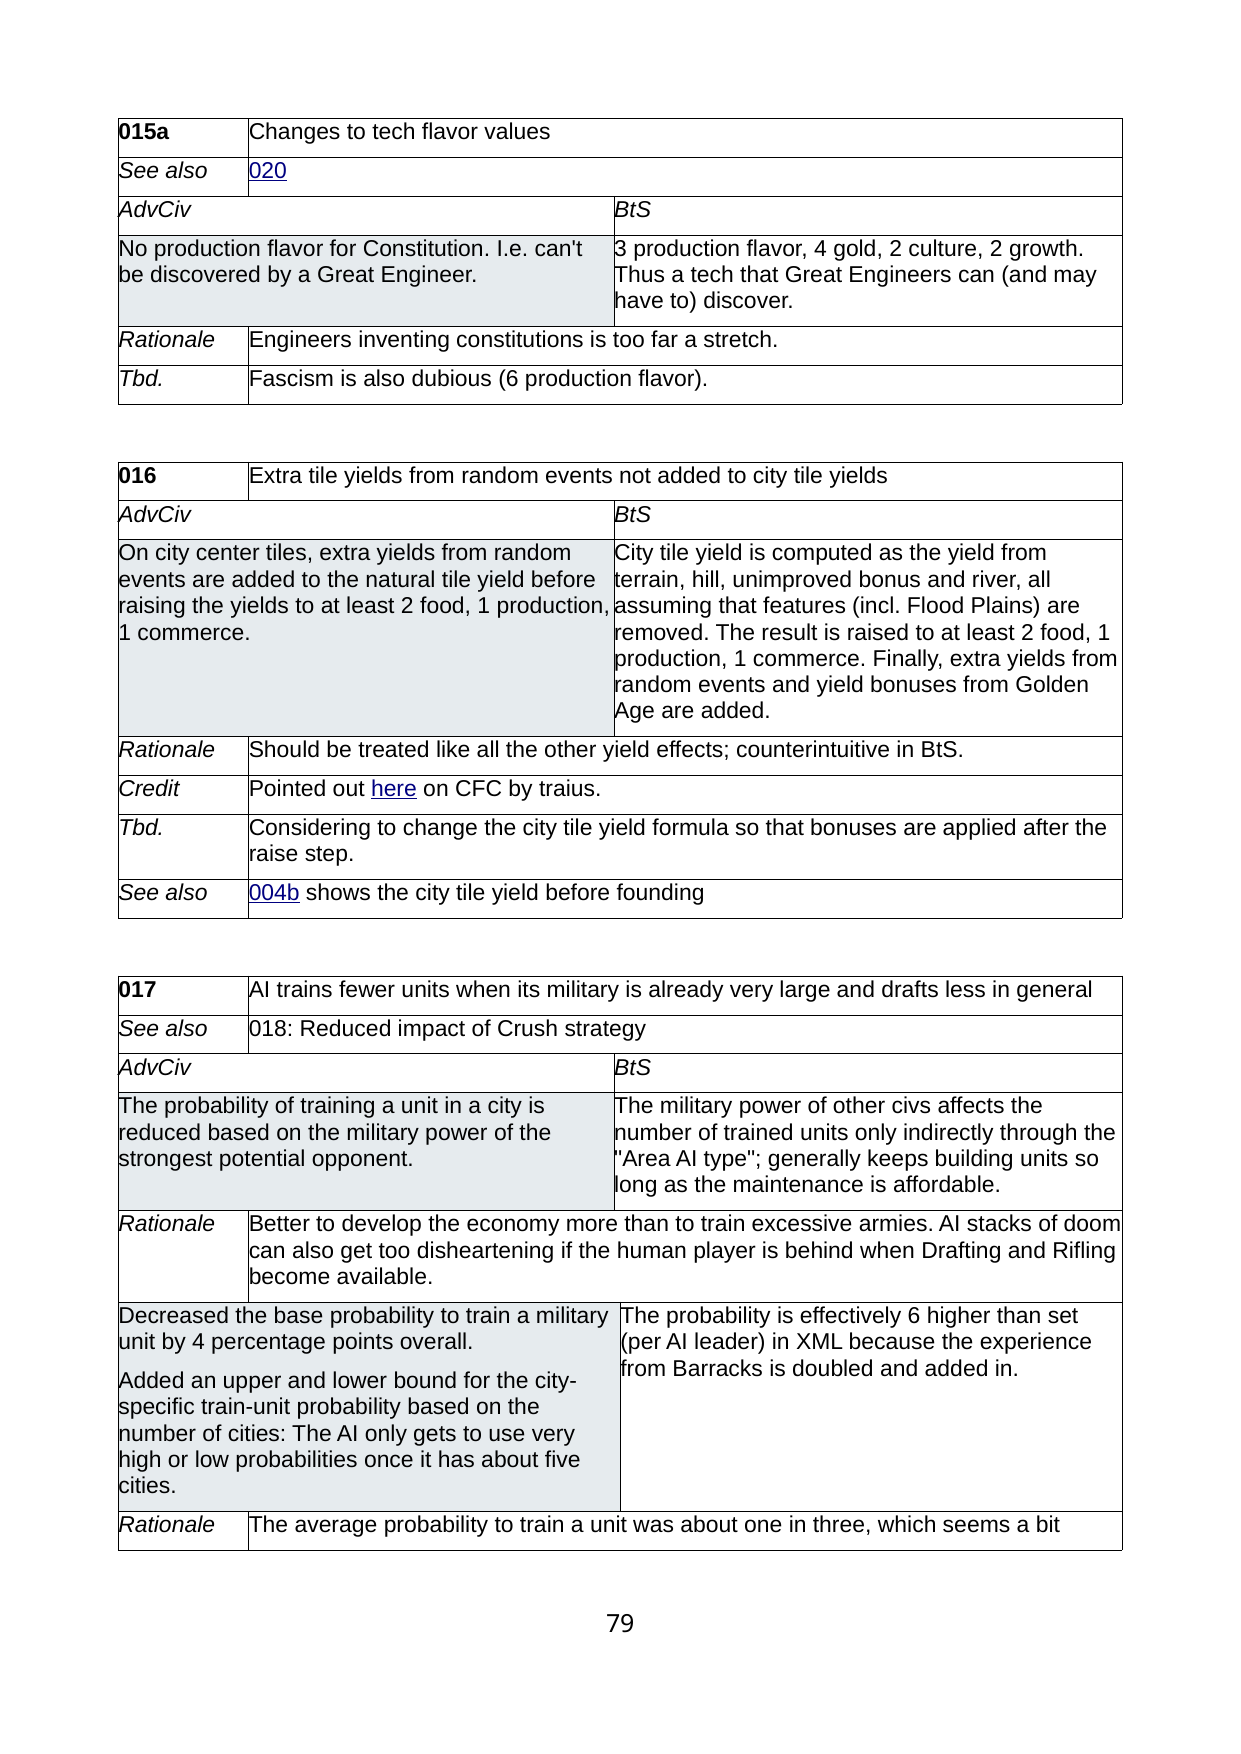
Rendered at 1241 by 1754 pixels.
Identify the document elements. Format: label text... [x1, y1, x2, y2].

table_cell Should be treated like all the other yield effects; counterintuitive in BtS. [249, 737, 1122, 775]
table_cell AdvCiv [119, 1054, 614, 1092]
table_cell On city center tiles, extra yields from random events are added to the natural tile yield before raising the yields to at least 2 food, 1 production, 1 commerce. [119, 540, 614, 736]
table_cell Credit [119, 776, 248, 814]
table_cell The military power of other civs affects the number of trained units only indirectly through the "Area AI type"; generally keeps building units so long as the maintenance is affordable. [615, 1093, 1122, 1210]
table_cell The average probability to train a unit was about one in three, which seems a bit [249, 1512, 1122, 1550]
table_cell No production flavor for Constitution. I.e. can't be discovered by a Great Engineer. [119, 236, 614, 326]
table_cell Engineers inventing constitutions is too far a stretch. [249, 327, 1122, 365]
table_header AI trains fewer units when its military is already very large and drafts less in general [249, 977, 1122, 1014]
table_cell 015a [119, 119, 248, 157]
table_cell Rationale [119, 737, 248, 775]
table_header 017 [119, 977, 248, 1014]
table_cell City tile yield is computed as the yield from terrain, hill, unimproved bonus and river, all assuming that features (incl. Flood Plains) are removed. The result is raised to at least 2 food, 1 production, 1 commerce. Finally, extra yields from random events and yield bonuses from Golden Age are added. [615, 540, 1122, 736]
table_cell BtS [615, 501, 1122, 539]
table_header 016 [119, 463, 248, 500]
table_cell Fascism is also dubious (6 production flavor). [249, 366, 1122, 404]
table_cell Rationale [119, 1211, 248, 1302]
table_header Extra tile yields from random events not added to city tile yields [249, 463, 1122, 500]
table_cell Rationale [119, 327, 248, 365]
table_cell AdvCiv [119, 197, 614, 235]
table_cell Considering to change the city tile yield formula so that bonuses are applied after the raise step. [249, 815, 1122, 879]
table_cell The probability of training a unit in a city is reduced based on the military power of the strongest potential opponent. [119, 1093, 614, 1210]
table_cell BtS [615, 1054, 1122, 1092]
table_cell Changes to tech flavor values [249, 119, 1122, 157]
table_cell Pointed out here on CFC by traius. [249, 776, 1122, 814]
table_cell See also [119, 158, 248, 196]
table_cell 004b shows the city tile yield before founding [249, 880, 1122, 918]
table_cell Tbd. [119, 815, 248, 879]
table_cell 020 [249, 158, 1122, 196]
table_cell BtS [615, 197, 1122, 235]
table_cell Tbd. [119, 366, 248, 404]
table_cell Better to develop the economy more than to train excessive armies. AI stacks of doom can also get too disheartening if the human player is behind when Drafting and Rifling become available. [249, 1211, 1122, 1302]
table_cell 3 production flavor, 4 gold, 2 culture, 2 growth. Thus a tech that Great Engineers can (and may have to) discover. [615, 236, 1122, 326]
table_cell Rationale [119, 1512, 248, 1550]
table_cell See also [119, 880, 248, 918]
table_cell The probability is effectively 6 higher than set (per AI leader) in XML because the experience from Barracks is doubled and added in. [621, 1303, 1122, 1511]
table_cell See also [119, 1016, 248, 1053]
table_cell Decreased the base probability to train a military unit by 4 percentage points overall. Added an upper and lower bound for the city-specific train-unit probability based on the number of cities: The AI only gets to use very high or low probabilities once it has about five cities. [119, 1303, 620, 1511]
table_cell 018: Reduced impact of Crush strategy [249, 1016, 1122, 1053]
table_cell AdvCiv [119, 501, 614, 539]
